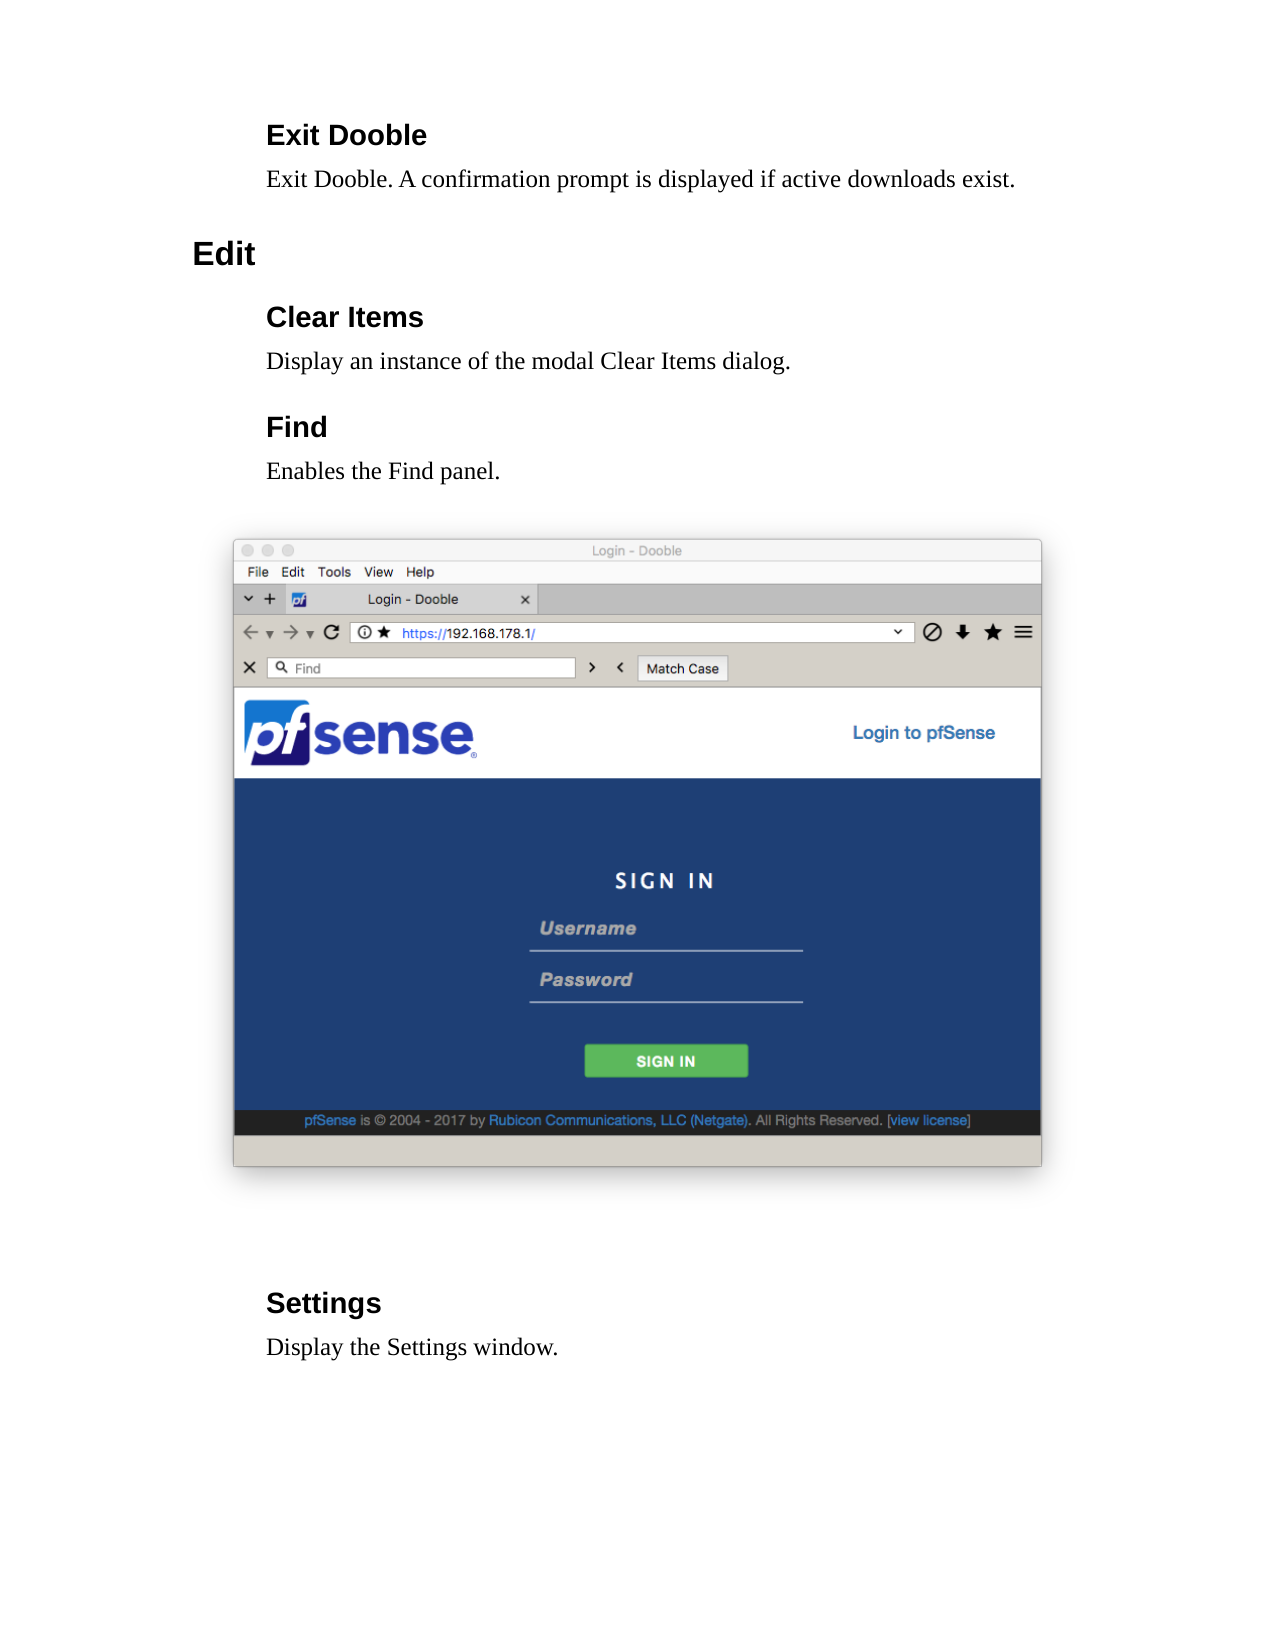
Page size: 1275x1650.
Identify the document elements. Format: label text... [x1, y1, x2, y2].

subtitle Exit Dooble [266, 118, 1157, 152]
picture [192, 505, 1083, 1217]
text Exit Dooble. A confirmation prompt is displayed if active downloads exist. [266, 164, 1157, 193]
subtitle Find [266, 410, 1157, 444]
subtitle Settings [266, 1286, 1157, 1320]
text Display the Settings window. [266, 1332, 1157, 1361]
subtitle Clear Items [266, 300, 1157, 334]
text Enables the Find panel. [266, 456, 1157, 485]
text Display an instance of the modal Clear Items dialog. [266, 346, 1157, 375]
subtitle Edit [192, 234, 1157, 273]
